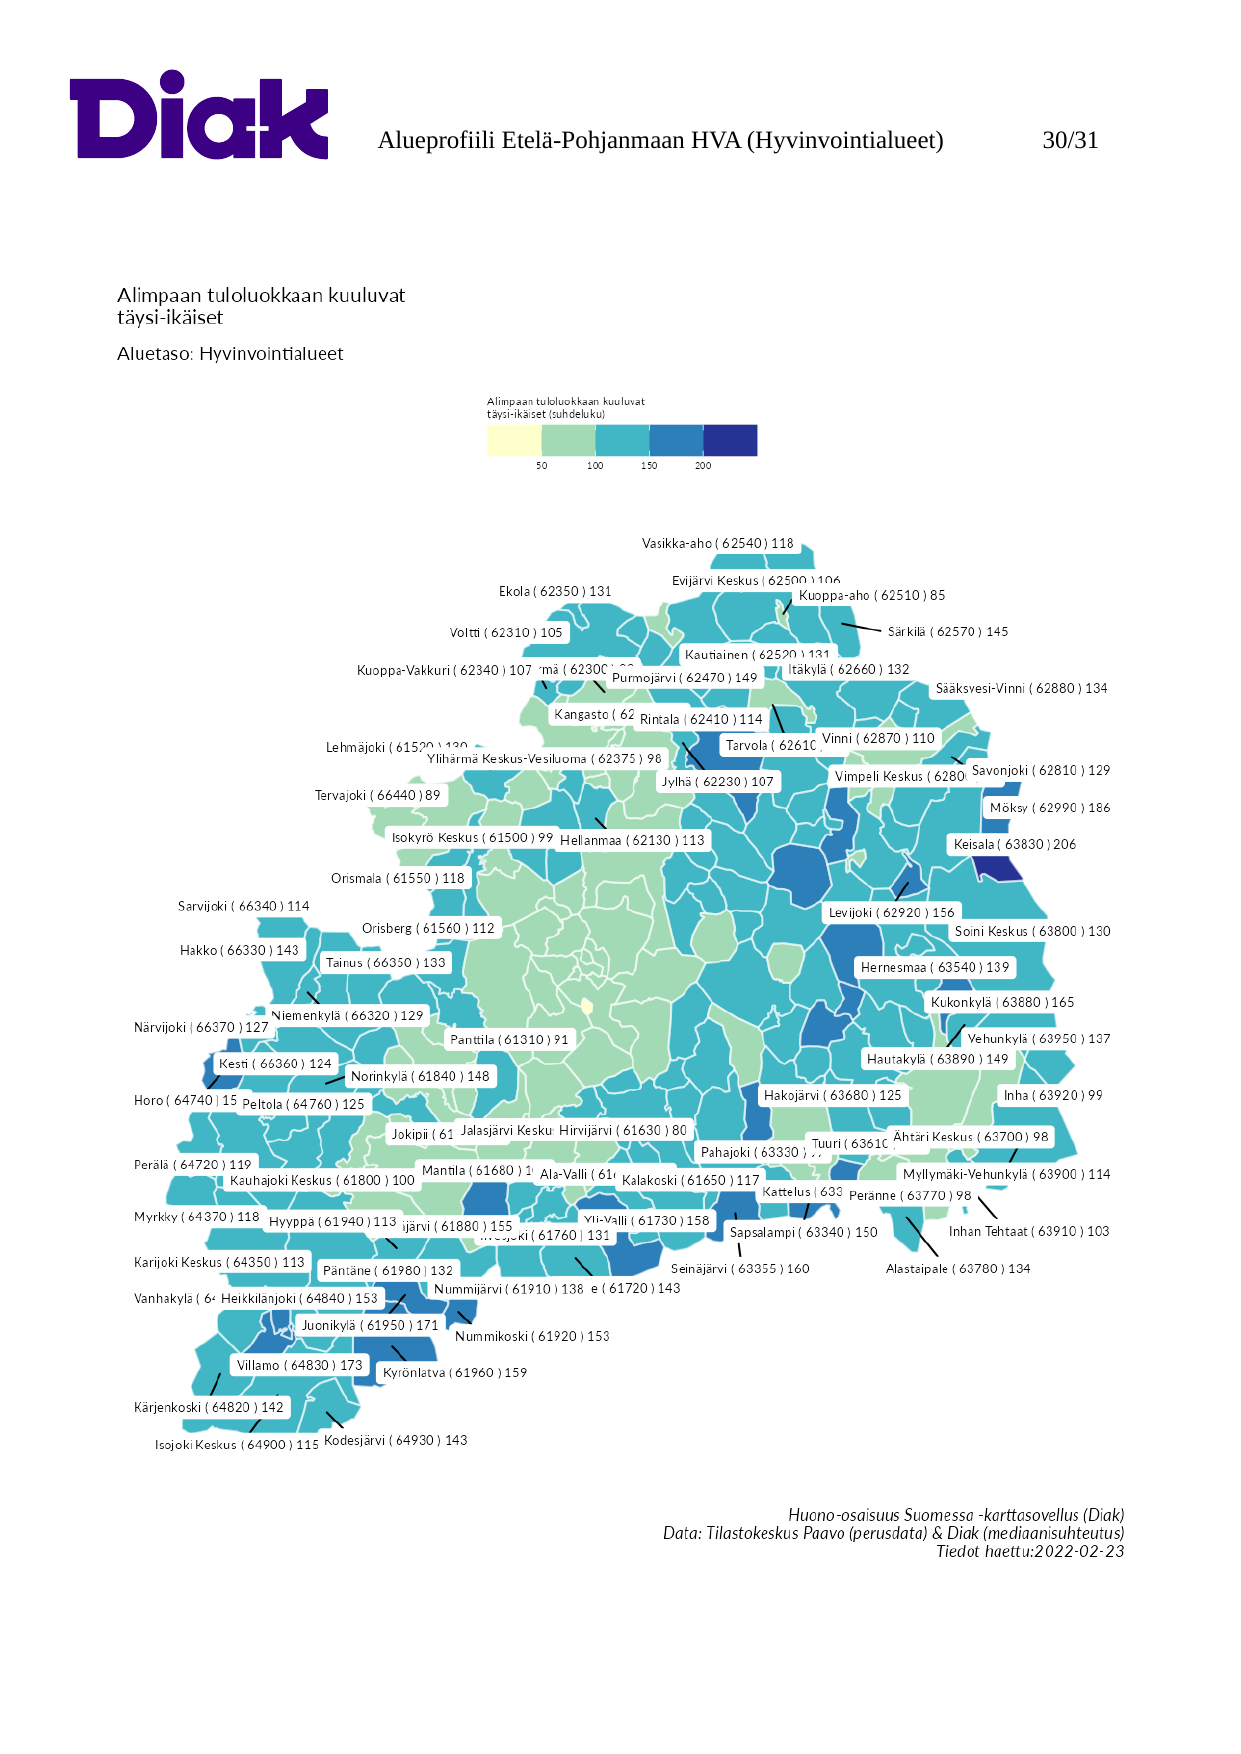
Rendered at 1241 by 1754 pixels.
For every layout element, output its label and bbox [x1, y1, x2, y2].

picture [61, 196, 1179, 1651]
